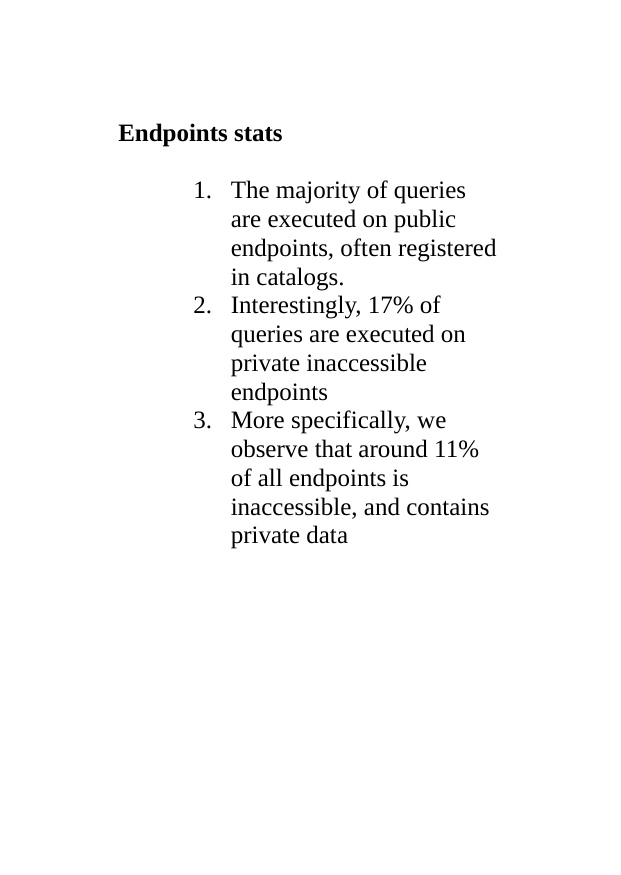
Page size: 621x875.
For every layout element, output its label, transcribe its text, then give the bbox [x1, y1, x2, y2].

list The majority of queries are executed on public endpoints, often registered in catalogs. [193, 176, 502, 291]
list Interestingly, 17% of queries are executed on private inaccessible endpoints [193, 291, 502, 406]
text Endpoints stats [118, 118, 502, 147]
list More specifically, we observe that around 11% of all endpoints is inaccessible, and contains private data [193, 406, 502, 549]
